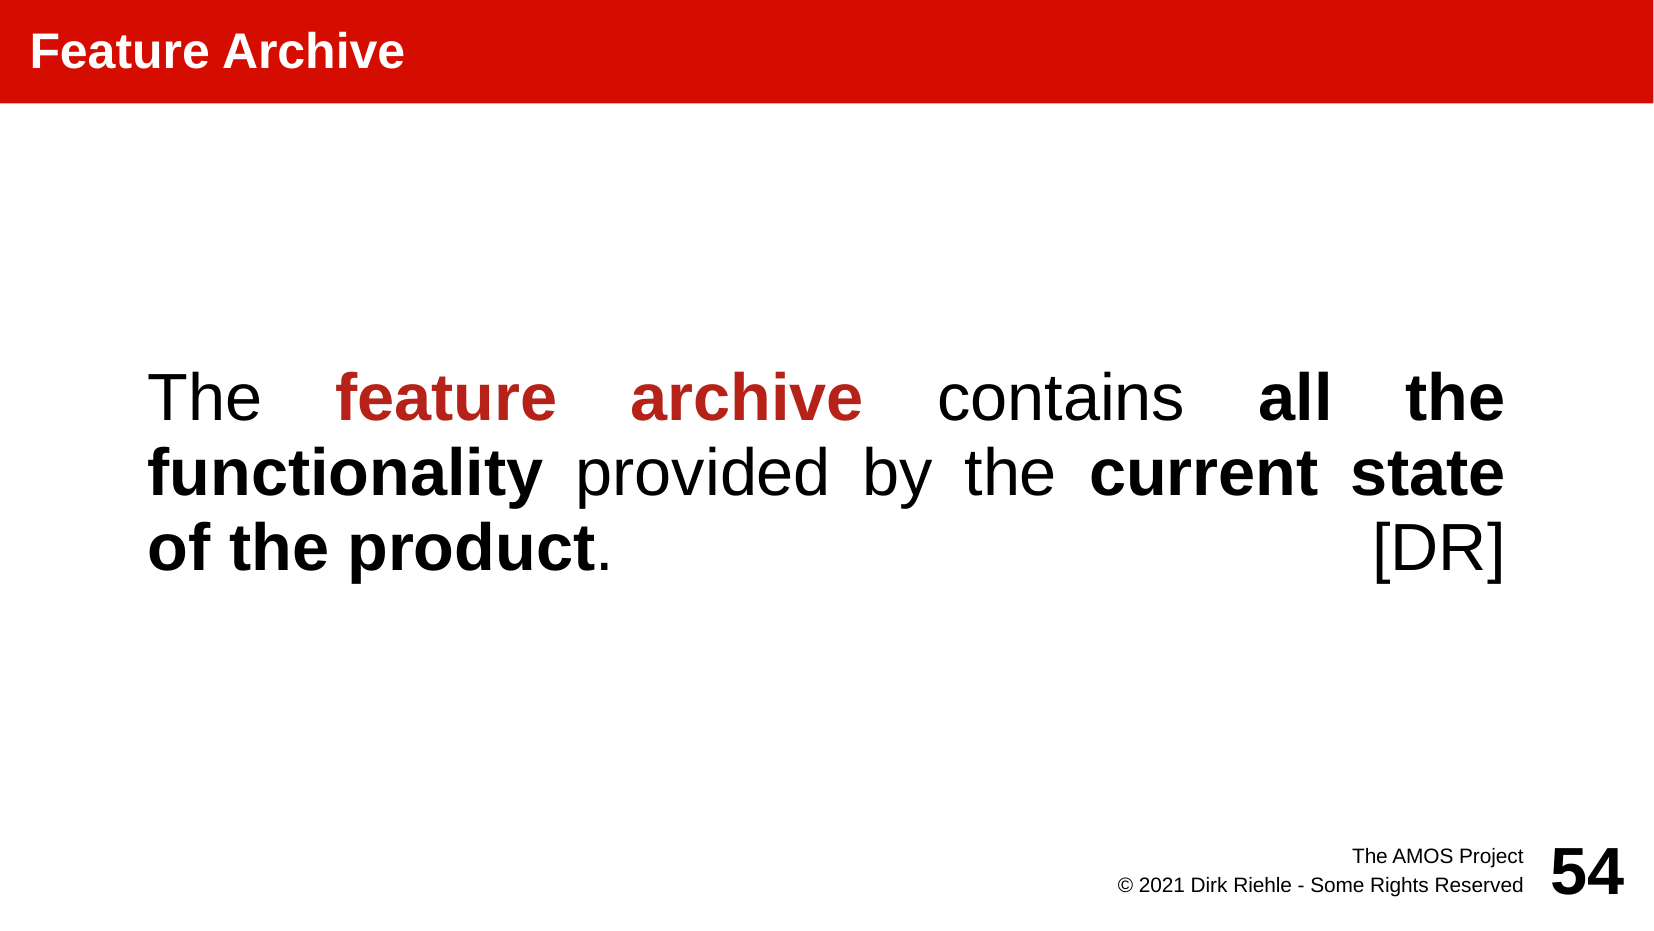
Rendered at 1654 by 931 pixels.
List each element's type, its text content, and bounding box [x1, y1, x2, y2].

title Feature Archive [0, 0, 1654, 104]
subtitle The feature archive contains all the functionality provided by the current state of the product. [DR] [29, 132, 1625, 813]
